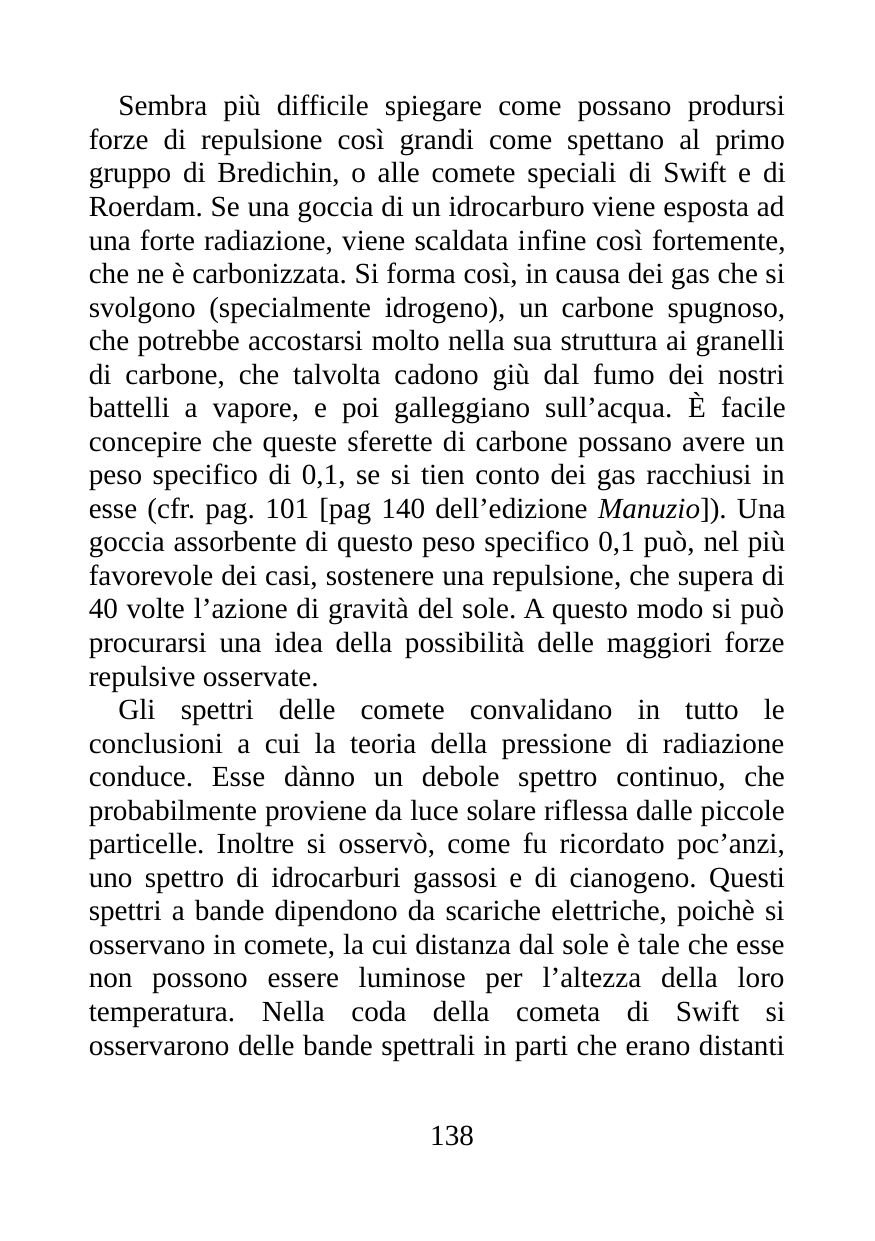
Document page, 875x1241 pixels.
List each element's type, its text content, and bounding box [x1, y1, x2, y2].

text Sembra più difficile spiegare come possano prodursi forze di repulsione così grandi come spettano al primo gruppo di Bredichin, o alle comete speciali di Swift e di Roerdam. Se una goccia di un idrocarburo viene esposta ad una forte radiazione, viene scaldata infine così fortemente, che ne è carbonizzata. Si forma così, in causa dei gas che si svolgono (specialmente idrogeno), un carbone spugnoso, che potrebbe accostarsi molto nella sua struttura ai granelli di carbone, che talvolta cadono giù dal fumo dei nostri battelli a vapore, e poi galleggiano sull’acqua. È facile concepire che queste sferette di carbone possano avere un peso specifico di 0,1, se si tien conto dei gas racchiusi in esse (cfr. pag. 101 [pag 136 dell’edizione Manuzio]). Una goccia assorbente di questo peso specifico 0,1 può, nel più favorevole dei casi, sostenere una repulsione, che supera di 40 volte l’azione di gravità del sole. A questo modo si può procurarsi una idea della possibilità delle maggiori forze repulsive osservate. [88, 88, 786, 692]
text Gli spettri delle comete convalidano in tutto le conclusioni a cui la teoria della pressione di radiazione conduce. Esse dànno un debole spettro continuo, che probabilmente proviene da luce solare riflessa dalle piccole particelle. Inoltre si osservò, come fu ricordato poc’anzi, uno spettro di idrocarburi gassosi e di cianogeno. Questi spettri a bande dipendono da scariche elettriche, poichè si osservano in comete, la cui distanza dal sole è tale che esse non possono essere luminose per l’altezza della loro temperatura. Nella coda della cometa di Swift si osservarono delle bande spettrali in parti che erano distanti [88, 692, 786, 1061]
